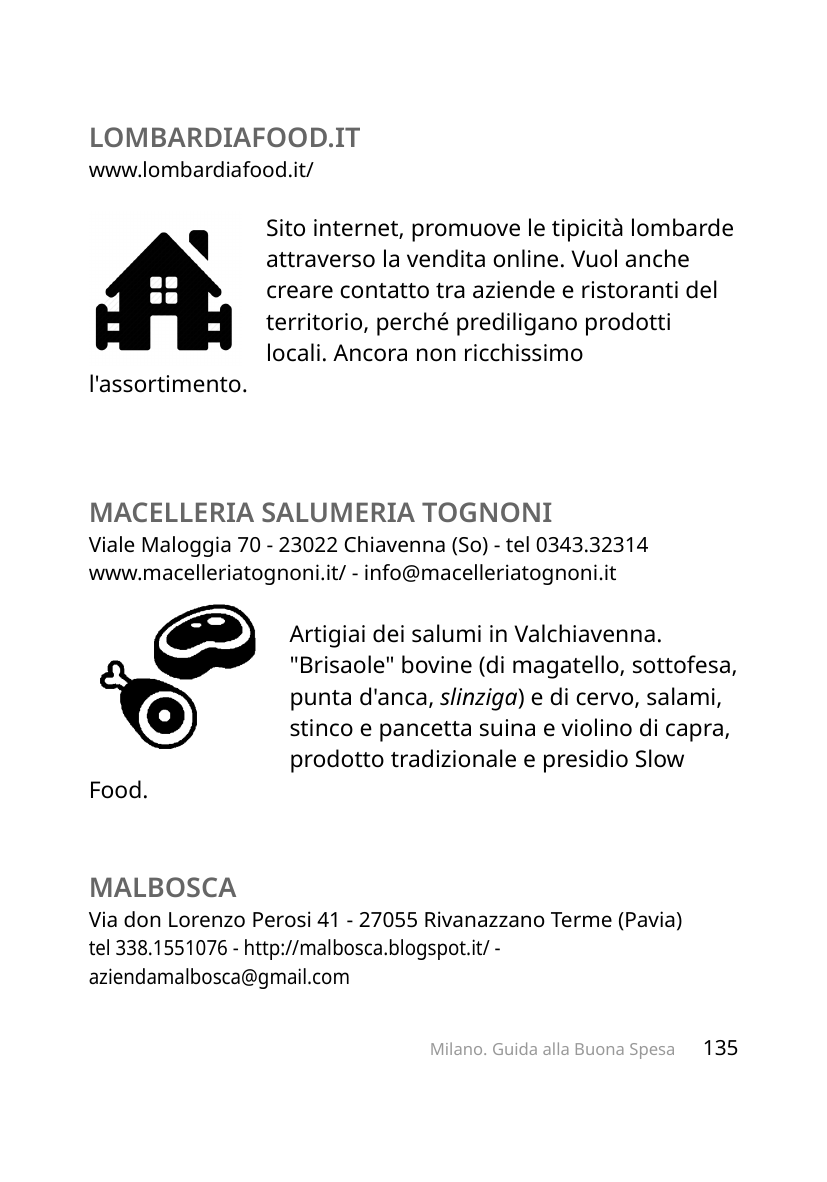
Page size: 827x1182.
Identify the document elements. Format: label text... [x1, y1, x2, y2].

picture [88, 211, 243, 366]
picture [88, 586, 266, 764]
title Malbosca [88, 868, 738, 905]
title Macelleria Salumeria Tognoni [88, 493, 738, 530]
text Sito internet, promuove le tipicità lombarde attraverso la vendita online. Vuol anche creare contatto tra aziende e ristoranti del territorio, perché prediligano prodotti locali. Ancora non ricchissimo l'assortimento. [88, 212, 738, 399]
text Artigiai dei salumi in Valchiavenna. "Brisaole" bovine (di magatello, sottofesa, punta d'anca, slinziga) e di cervo, salami, stinco e pancetta suina e violino di capra, prodotto tradizionale e presidio Slow Food. [88, 618, 738, 806]
text Viale Maloggia 70 - 23022 Chiavenna (So) - tel 0343.32314 www.macelleriatognoni.it/ - info@macelleriatognoni.it [88, 530, 738, 587]
text Via don Lorenzo Perosi 41 - 27055 Rivanazzano Terme (Pavia) [88, 905, 738, 933]
title Lombardiafood.it [88, 118, 738, 155]
text tel 338.1551076 - http://malbosca.blogspot.it/ - aziendamalbosca@gmail.com [88, 933, 738, 990]
text www.lombardiafood.it/ [88, 155, 738, 183]
